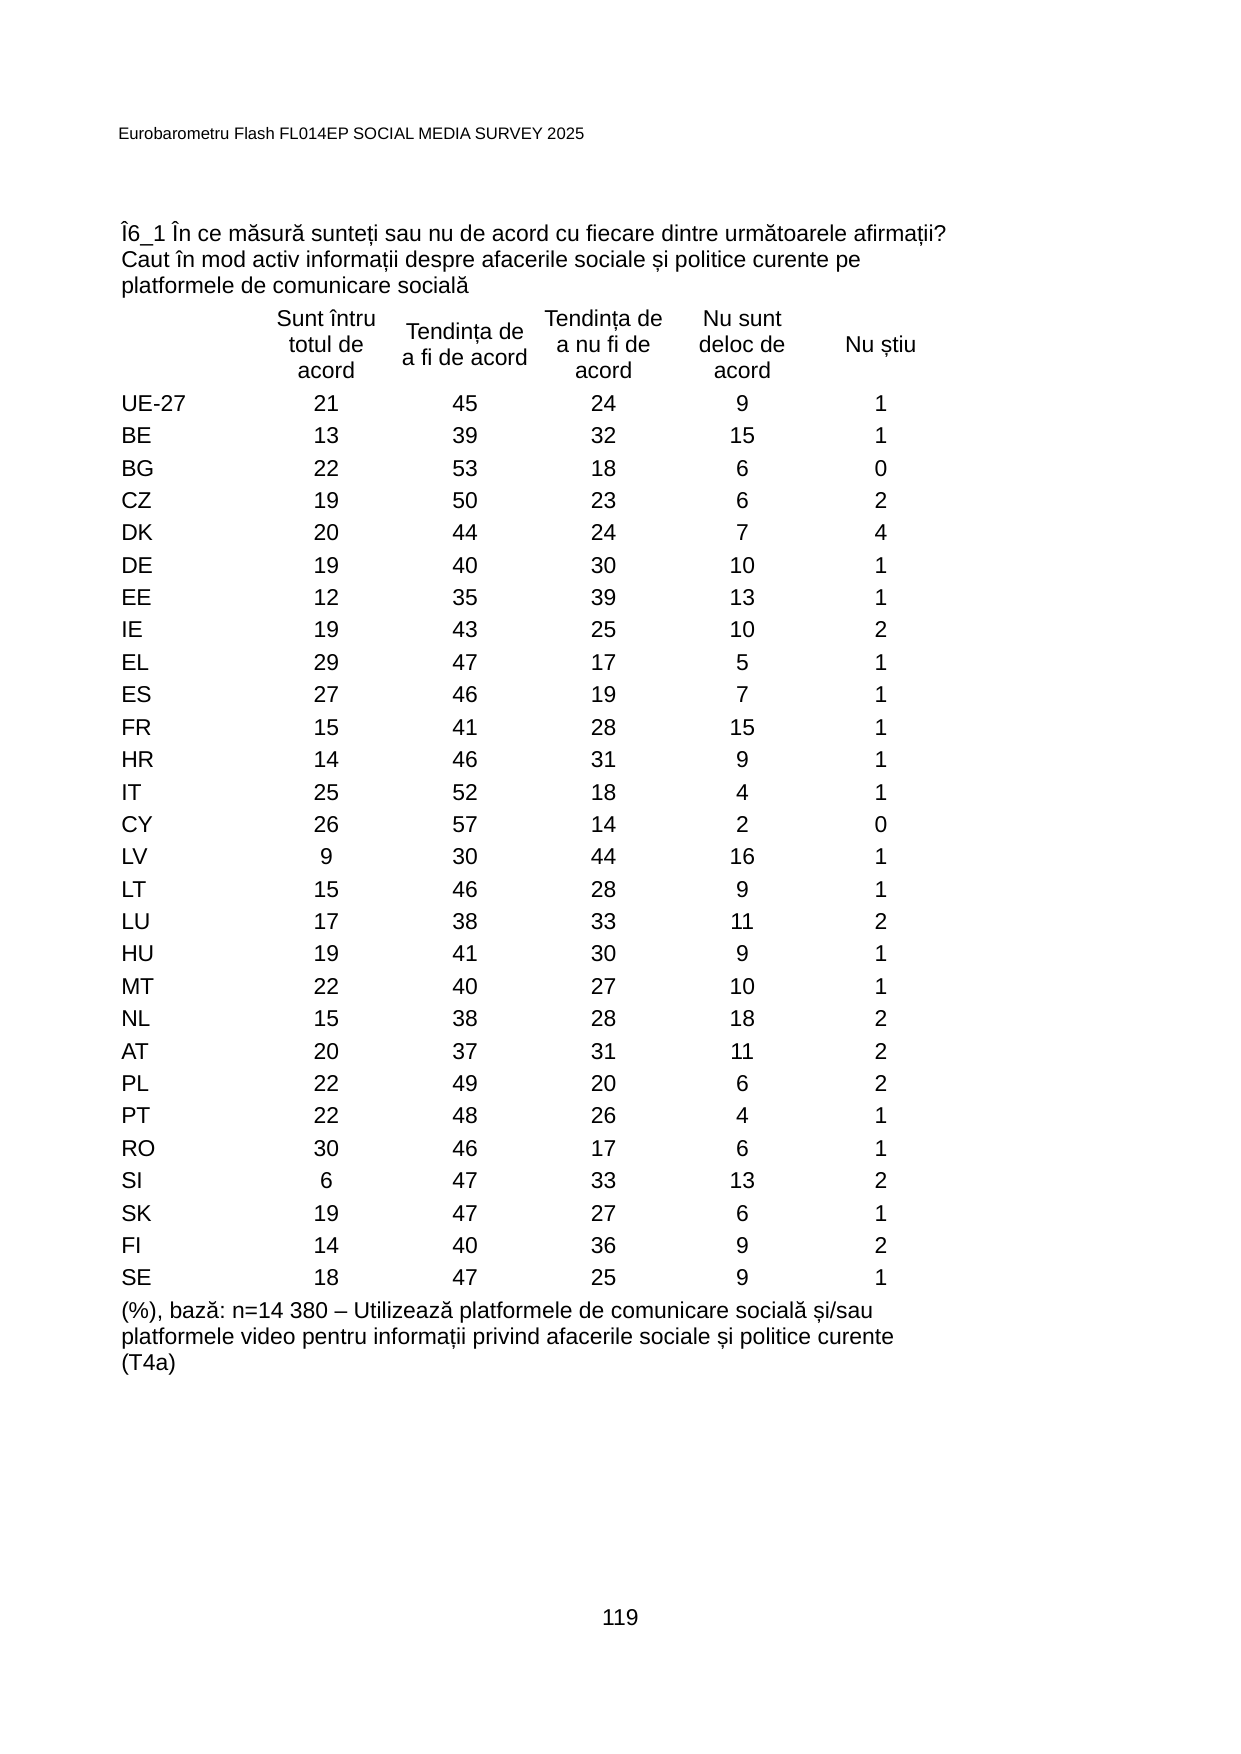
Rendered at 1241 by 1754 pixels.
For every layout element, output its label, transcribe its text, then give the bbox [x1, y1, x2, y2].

table_cell SI [118, 1164, 257, 1197]
table_cell 9 [673, 938, 811, 970]
table_cell 2 [811, 1164, 950, 1197]
table_cell PT [118, 1099, 257, 1132]
table_cell 33 [534, 905, 673, 937]
table_cell 20 [257, 516, 395, 549]
table_cell 6 [257, 1164, 395, 1197]
table_cell 1 [811, 873, 950, 905]
table_cell 6 [673, 451, 811, 484]
table_cell 25 [257, 775, 395, 808]
table_cell 15 [673, 419, 811, 451]
table_cell 15 [257, 1002, 395, 1034]
table_cell LV [118, 840, 257, 873]
table_cell SK [118, 1197, 257, 1229]
table_cell 38 [395, 905, 534, 937]
table_cell UE-27 [118, 387, 257, 419]
table_cell 2 [673, 808, 811, 840]
table_cell 48 [395, 1099, 534, 1132]
table_cell 2 [811, 614, 950, 646]
table_cell HR [118, 743, 257, 775]
table_cell PL [118, 1067, 257, 1099]
table_cell Nu sunt deloc de acord [673, 302, 811, 387]
table_cell Sunt întru totul de acord [257, 302, 395, 387]
table_cell 9 [673, 1261, 811, 1294]
table_cell 41 [395, 711, 534, 743]
table_cell EE [118, 581, 257, 613]
table_cell EL [118, 646, 257, 678]
table_cell 2 [811, 1035, 950, 1067]
table_cell 40 [395, 970, 534, 1002]
table_cell 30 [257, 1132, 395, 1164]
table_cell 44 [395, 516, 534, 549]
table_cell 1 [811, 775, 950, 808]
table_cell 27 [534, 1197, 673, 1229]
table_cell 1 [811, 419, 950, 451]
table_cell 33 [534, 1164, 673, 1197]
table_cell 45 [395, 387, 534, 419]
table_cell 1 [811, 840, 950, 873]
table_cell 1 [811, 549, 950, 581]
table_cell CZ [118, 484, 257, 516]
table_cell 1 [811, 1099, 950, 1132]
table_cell 24 [534, 387, 673, 419]
table_cell ES [118, 678, 257, 711]
table_cell 39 [395, 419, 534, 451]
table_cell 9 [257, 840, 395, 873]
table_cell 21 [257, 387, 395, 419]
table_cell 1 [811, 970, 950, 1002]
table_cell FR [118, 711, 257, 743]
table_cell 28 [534, 711, 673, 743]
table_cell 22 [257, 451, 395, 484]
table_cell 2 [811, 905, 950, 937]
table_cell 26 [534, 1099, 673, 1132]
table_cell NL [118, 1002, 257, 1034]
table_cell IE [118, 614, 257, 646]
table_cell 1 [811, 581, 950, 613]
table_cell 30 [395, 840, 534, 873]
table_cell 19 [257, 938, 395, 970]
table_cell 20 [257, 1035, 395, 1067]
table_cell 57 [395, 808, 534, 840]
table_cell 7 [673, 516, 811, 549]
table_cell 10 [673, 549, 811, 581]
table_cell 36 [534, 1229, 673, 1261]
table_cell 6 [673, 1197, 811, 1229]
table_cell 2 [811, 1067, 950, 1099]
table_cell 46 [395, 743, 534, 775]
table_cell 6 [673, 484, 811, 516]
table_cell 31 [534, 743, 673, 775]
table_cell HU [118, 938, 257, 970]
table_cell 1 [811, 387, 950, 419]
table_cell SE [118, 1261, 257, 1294]
table_cell LU [118, 905, 257, 937]
table_cell 6 [673, 1067, 811, 1099]
table_cell 15 [673, 711, 811, 743]
table_cell 22 [257, 970, 395, 1002]
table_cell 0 [811, 808, 950, 840]
table_cell 44 [534, 840, 673, 873]
table_cell AT [118, 1035, 257, 1067]
table_cell 1 [811, 1197, 950, 1229]
table_cell (%), bază: n=14 380 – Utilizează platformele de comunicare socială și/sau platformele video pentru informații privind afacerile sociale și politice curente (T4a) [118, 1294, 950, 1379]
table_cell 25 [534, 614, 673, 646]
table_cell 18 [534, 451, 673, 484]
table_cell 13 [257, 419, 395, 451]
table_cell 18 [673, 1002, 811, 1034]
table_cell 5 [673, 646, 811, 678]
table_cell 22 [257, 1067, 395, 1099]
table_cell 47 [395, 1164, 534, 1197]
table_cell 1 [811, 711, 950, 743]
table_cell BG [118, 451, 257, 484]
table_cell 43 [395, 614, 534, 646]
table_cell 22 [257, 1099, 395, 1132]
table_cell DK [118, 516, 257, 549]
table_cell Tendința de a fi de acord [395, 302, 534, 387]
table_cell 18 [257, 1261, 395, 1294]
table_cell 15 [257, 711, 395, 743]
table_cell 37 [395, 1035, 534, 1067]
table_cell 4 [811, 516, 950, 549]
table_cell 1 [811, 743, 950, 775]
table_cell 19 [534, 678, 673, 711]
table_cell 13 [673, 581, 811, 613]
table_cell 9 [673, 743, 811, 775]
table_cell CY [118, 808, 257, 840]
table_cell 40 [395, 1229, 534, 1261]
table_cell 27 [257, 678, 395, 711]
table_cell 1 [811, 1132, 950, 1164]
table_cell 9 [673, 1229, 811, 1261]
table_cell 2 [811, 1002, 950, 1034]
table_cell 19 [257, 549, 395, 581]
table_cell 46 [395, 678, 534, 711]
table_cell 47 [395, 1261, 534, 1294]
table_cell 49 [395, 1067, 534, 1099]
table_cell 24 [534, 516, 673, 549]
table_cell 53 [395, 451, 534, 484]
table_cell IT [118, 775, 257, 808]
table_cell 28 [534, 1002, 673, 1034]
table_cell 14 [257, 743, 395, 775]
table_cell 30 [534, 549, 673, 581]
table_cell 1 [811, 678, 950, 711]
table_cell 38 [395, 1002, 534, 1034]
table_cell 40 [395, 549, 534, 581]
table_cell 39 [534, 581, 673, 613]
table_cell 15 [257, 873, 395, 905]
table_cell 25 [534, 1261, 673, 1294]
table_cell MT [118, 970, 257, 1002]
table_cell 50 [395, 484, 534, 516]
table_cell 46 [395, 873, 534, 905]
table_cell 2 [811, 484, 950, 516]
table_cell 1 [811, 938, 950, 970]
table_cell 11 [673, 1035, 811, 1067]
table_cell DE [118, 549, 257, 581]
table_cell 9 [673, 873, 811, 905]
table_cell 19 [257, 614, 395, 646]
table_cell 4 [673, 1099, 811, 1132]
table_cell 10 [673, 614, 811, 646]
table_cell 12 [257, 581, 395, 613]
table_cell 2 [811, 1229, 950, 1261]
table_cell 35 [395, 581, 534, 613]
table_cell Tendința de a nu fi de acord [534, 302, 673, 387]
table_cell 10 [673, 970, 811, 1002]
table_cell 19 [257, 484, 395, 516]
table_cell 1 [811, 1261, 950, 1294]
table_cell 31 [534, 1035, 673, 1067]
table_cell 17 [257, 905, 395, 937]
table_cell 23 [534, 484, 673, 516]
table_cell 41 [395, 938, 534, 970]
table_header Î6_1 În ce măsură sunteți sau nu de acord cu fiecare dintre următoarele afirmații? Caut în mod activ informații despre afacerile sociale și politice curente pe platformele de comunicare socială [118, 217, 950, 302]
table_cell LT [118, 873, 257, 905]
table_cell 14 [257, 1229, 395, 1261]
table_cell 47 [395, 646, 534, 678]
table_cell 20 [534, 1067, 673, 1099]
table_cell RO [118, 1132, 257, 1164]
table_cell 13 [673, 1164, 811, 1197]
table_cell 17 [534, 646, 673, 678]
table_cell 32 [534, 419, 673, 451]
table_cell 46 [395, 1132, 534, 1164]
table_cell 29 [257, 646, 395, 678]
table_cell 4 [673, 775, 811, 808]
table_cell 19 [257, 1197, 395, 1229]
table_cell 52 [395, 775, 534, 808]
table_cell 6 [673, 1132, 811, 1164]
table_cell 14 [534, 808, 673, 840]
table_cell Nu știu [811, 302, 950, 387]
table_cell 17 [534, 1132, 673, 1164]
table_cell 28 [534, 873, 673, 905]
table_cell [118, 302, 257, 387]
table_cell 1 [811, 646, 950, 678]
table_cell 47 [395, 1197, 534, 1229]
table_cell 27 [534, 970, 673, 1002]
table_cell 11 [673, 905, 811, 937]
table_cell BE [118, 419, 257, 451]
table_cell 26 [257, 808, 395, 840]
table_cell 9 [673, 387, 811, 419]
table_cell FI [118, 1229, 257, 1261]
table_cell 30 [534, 938, 673, 970]
table_cell 0 [811, 451, 950, 484]
table_cell 16 [673, 840, 811, 873]
table_cell 7 [673, 678, 811, 711]
table_cell 18 [534, 775, 673, 808]
